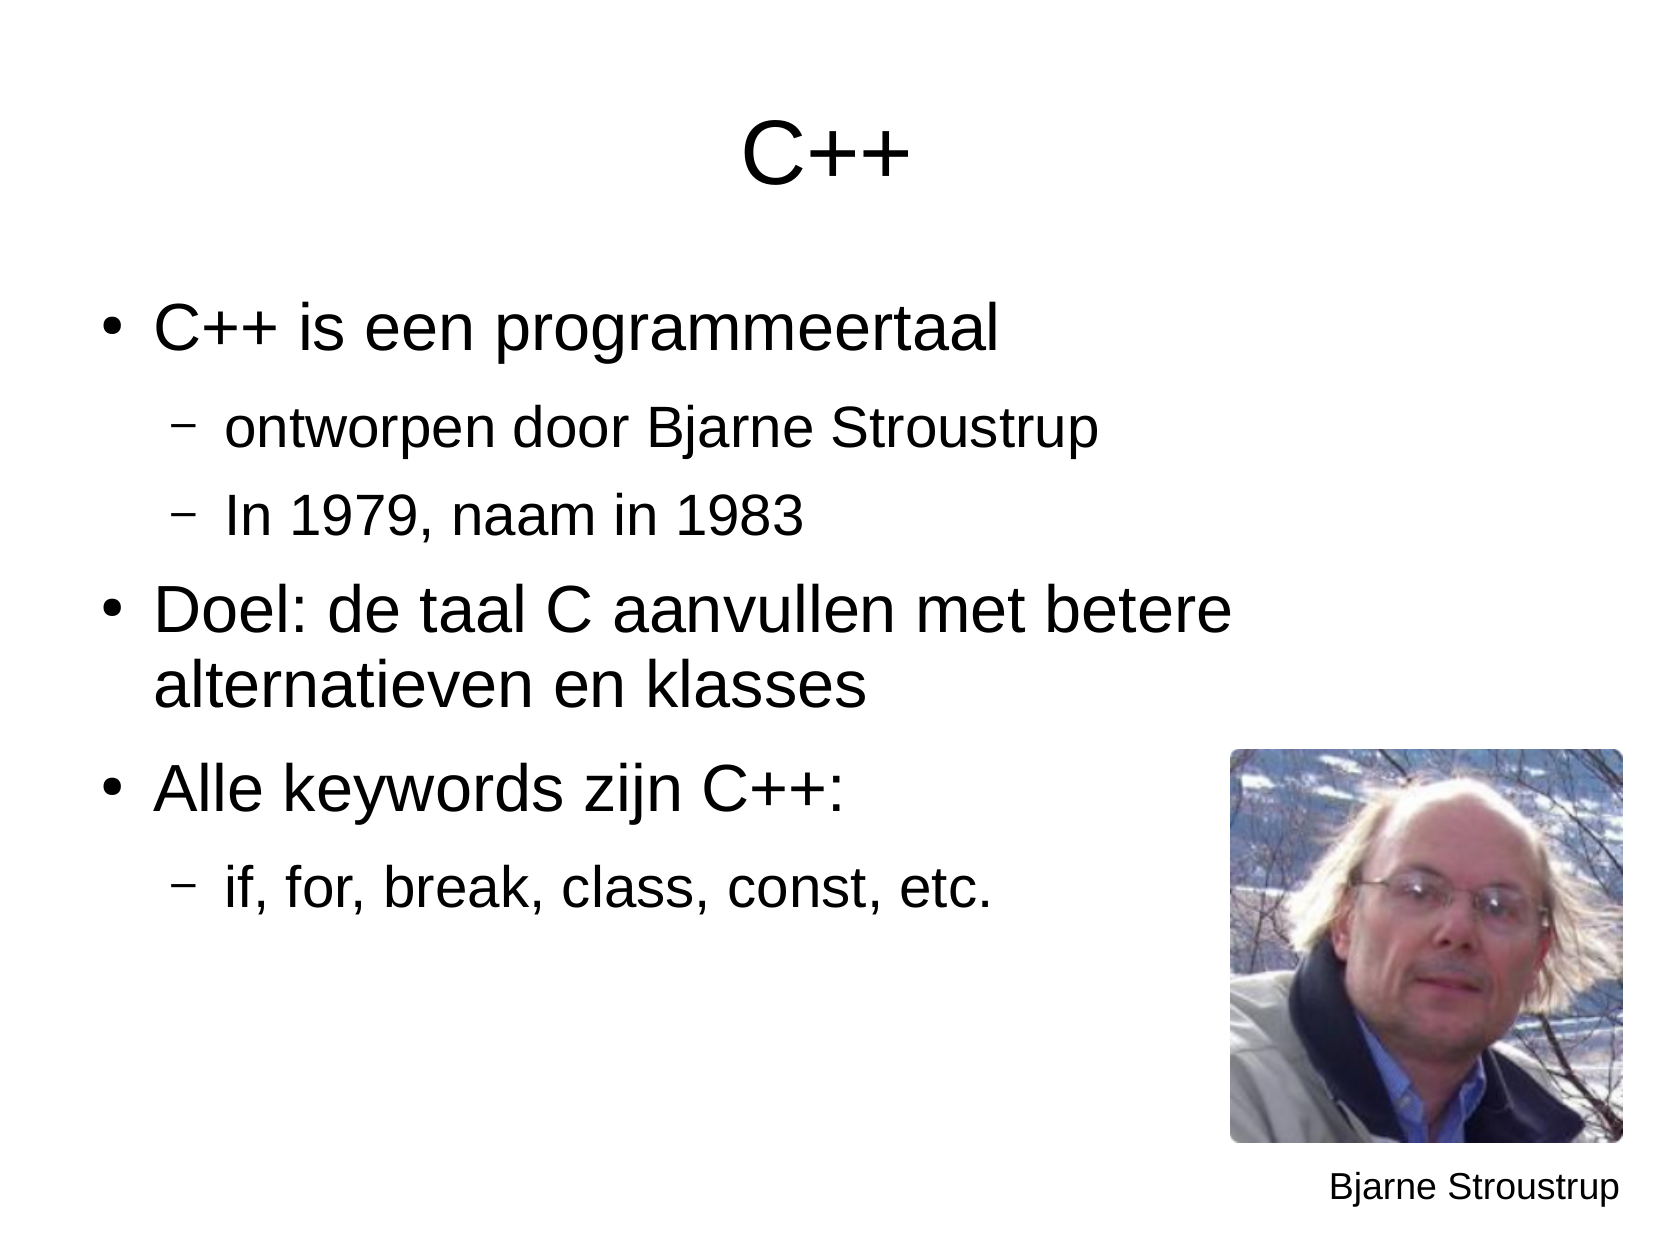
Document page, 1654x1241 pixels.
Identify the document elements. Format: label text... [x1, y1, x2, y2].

picture [1230, 749, 1623, 1143]
list C++ is een programmeertaal ontworpen door Bjarne Stroustrup In 1979, naam in 1983 Doel: de taal C aanvullen met betere alternatieven en klasses Alle keywords zijn C++: if, for, break, class, const, etc. [82, 290, 1571, 1010]
title C++ [82, 49, 1571, 257]
text_box Bjarne Stroustrup [1314, 1158, 1636, 1216]
